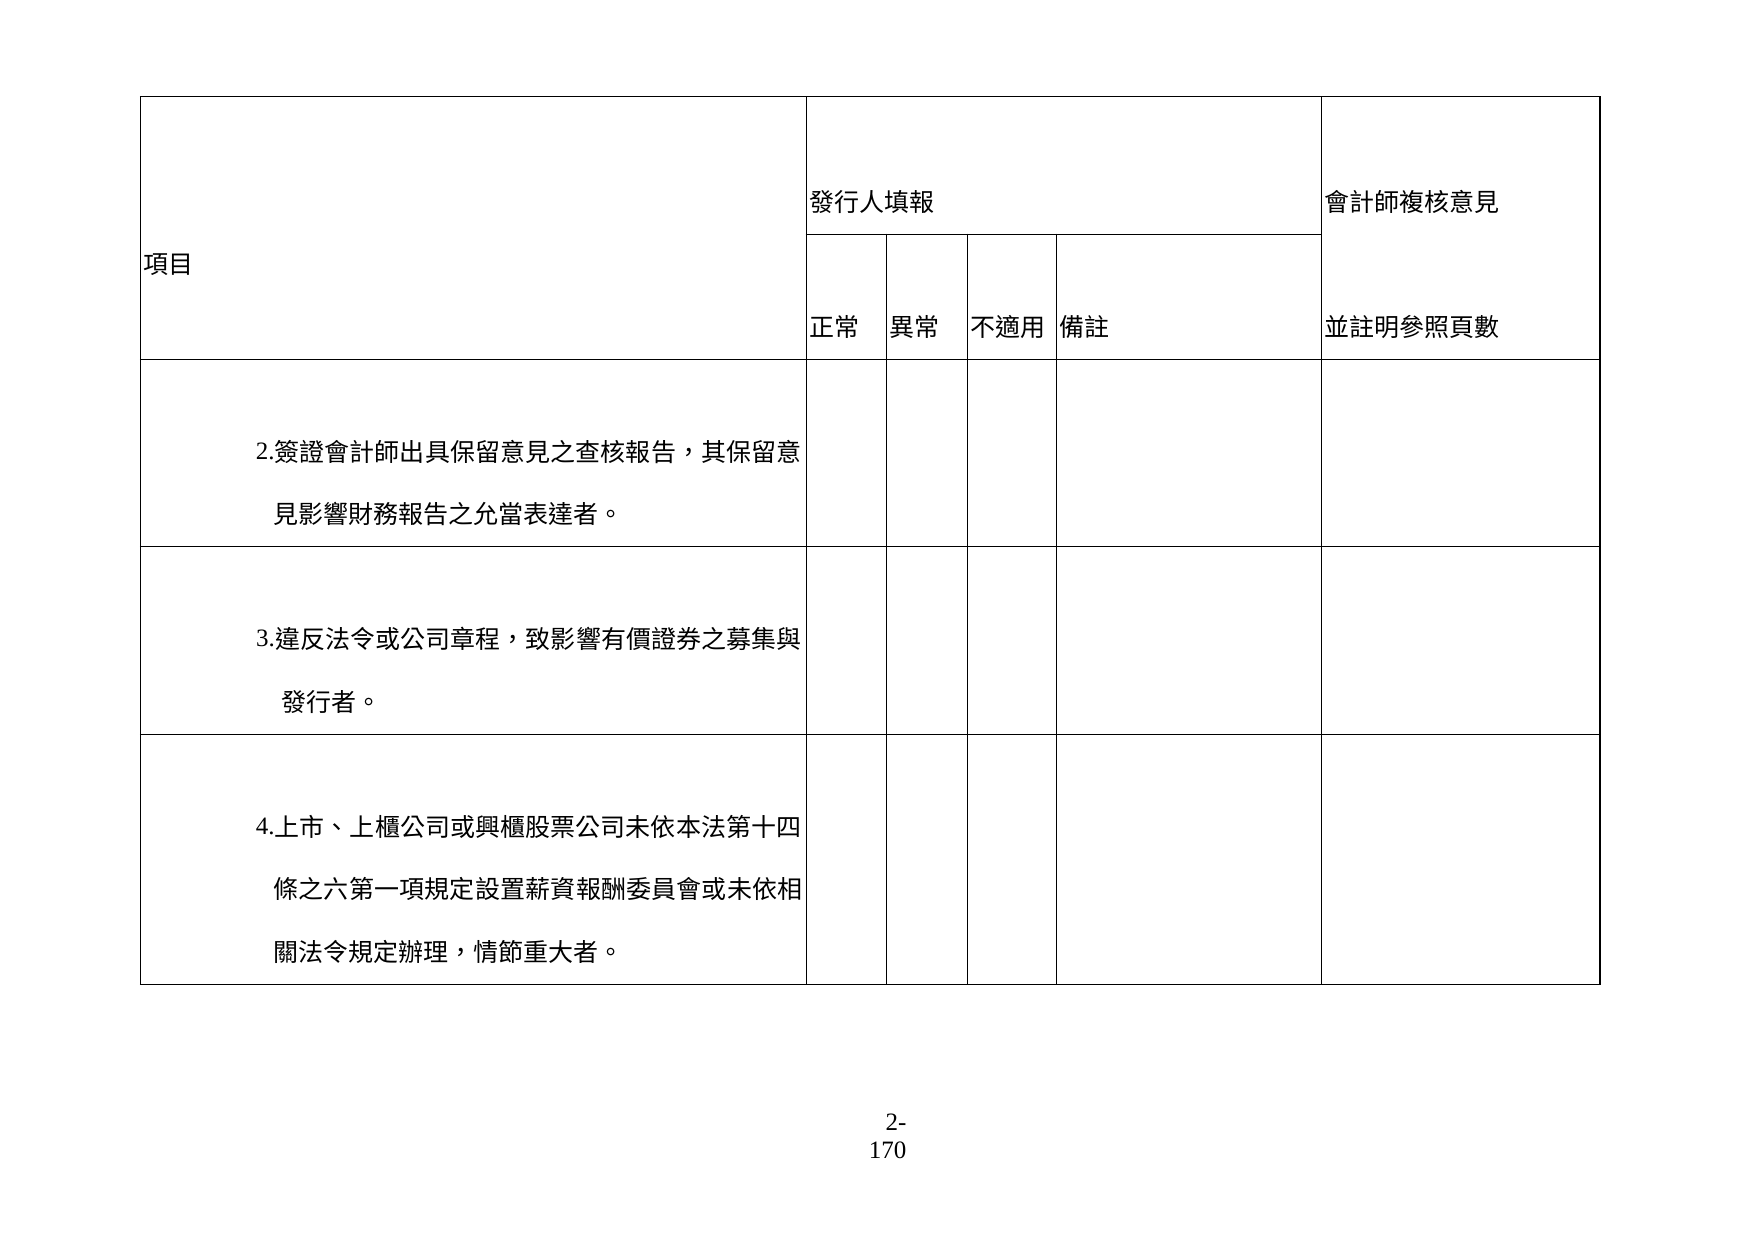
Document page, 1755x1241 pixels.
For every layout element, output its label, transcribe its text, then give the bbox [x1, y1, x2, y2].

table_cell [1057, 360, 1321, 546]
table_cell [807, 735, 886, 983]
table_header 項目 [141, 97, 806, 358]
table_cell [968, 547, 1056, 733]
table_cell 異常 [887, 235, 967, 358]
table_cell [1057, 547, 1321, 733]
table_cell 3.違反法令或公司章程，致影響有價證券之募集與發行者。 [141, 547, 806, 733]
table_cell 備註 [1057, 235, 1321, 358]
table_cell [887, 547, 967, 733]
table_cell [1322, 360, 1599, 546]
table_cell [1057, 735, 1321, 983]
table_cell [807, 360, 886, 546]
table_cell 不適用 [968, 235, 1056, 358]
table_cell [887, 735, 967, 983]
table_cell [968, 360, 1056, 546]
table_header 會計師複核意見 並註明參照頁數 [1322, 97, 1599, 358]
table_cell [887, 360, 967, 546]
table_cell [968, 735, 1056, 983]
table_cell [807, 547, 886, 733]
table_cell 2.簽證會計師出具保留意見之查核報告，其保留意見影響財務報告之允當表達者。 [141, 360, 806, 546]
table_cell 4.上市、上櫃公司或興櫃股票公司未依本法第十四條之六第一項規定設置薪資報酬委員會或未依相關法令規定辦理，情節重大者。 [141, 735, 806, 983]
table_cell [1322, 547, 1599, 733]
table_header 發行人填報 [807, 97, 1321, 233]
table_cell 正常 [807, 235, 886, 358]
table_cell [1322, 735, 1599, 983]
